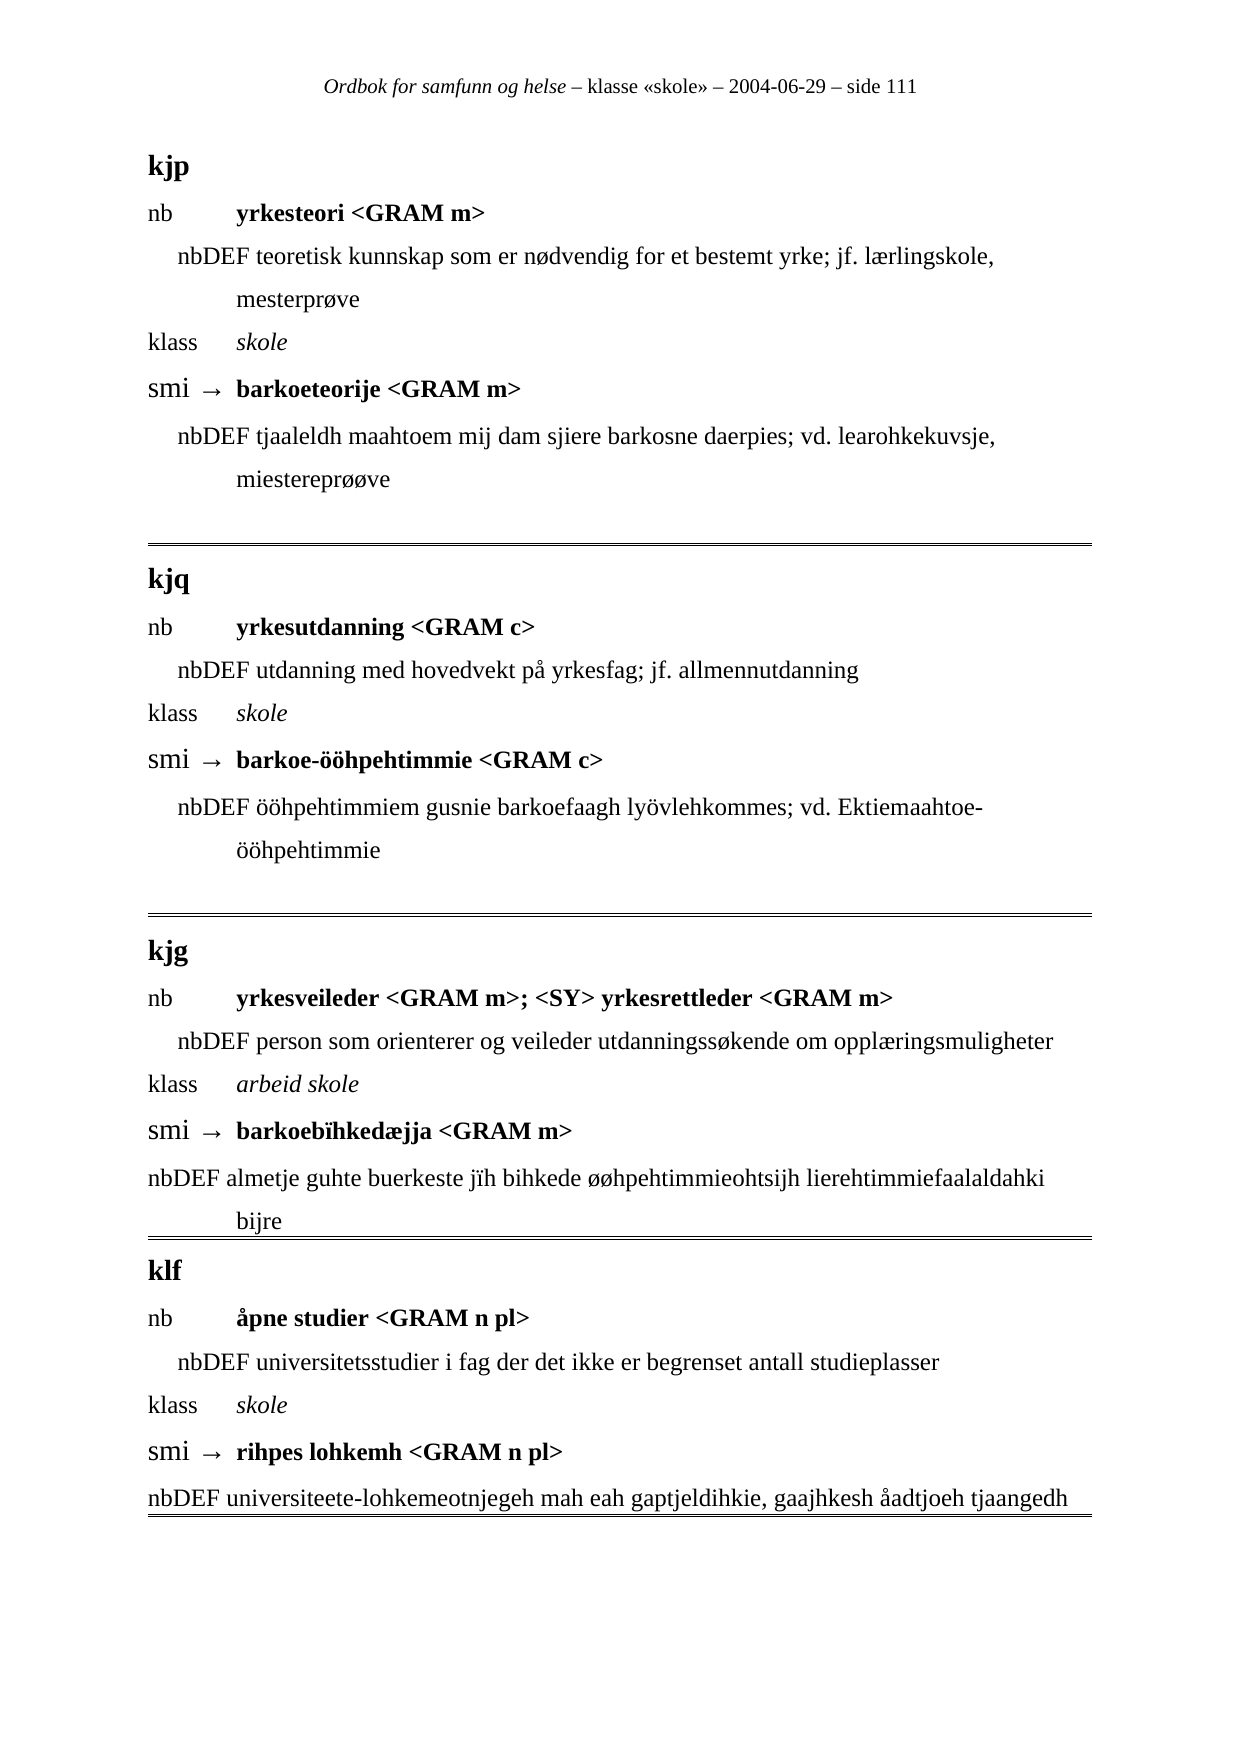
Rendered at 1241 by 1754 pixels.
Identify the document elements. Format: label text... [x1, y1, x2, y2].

text klass skole [148, 698, 1092, 727]
text nbDEF universitetsstudier i fag der det ikke er begrenset antall studieplasser [177, 1347, 1092, 1375]
text klf [148, 1253, 1092, 1287]
text nb yrkesutdanning <GRAM c> [148, 612, 1092, 641]
text smi → barkoebïhkedæjja <GRAM m> [148, 1112, 1092, 1146]
text klass arbeid skole [148, 1069, 1092, 1098]
text nb åpne studier <GRAM n pl> [148, 1303, 1092, 1332]
text klass skole [148, 1390, 1092, 1418]
text smi → barkoeteorije <GRAM m> [148, 370, 1092, 404]
text nbDEF universiteete-lohkemeotnjegeh mah eah gaptjeldihkie, gaajhkesh åadtjoeh tjaangedh [148, 1483, 1092, 1514]
text klass skole [148, 327, 1092, 356]
text nbDEF utdanning med hovedvekt på yrkesfag; jf. allmennutdanning [177, 655, 1092, 684]
text nbDEF almetje guhte buerkeste jïh bihkede øøhpehtimmieohtsijh lierehtimmiefaalaldahki bijre [148, 1163, 1092, 1236]
text nbDEF person som orienterer og veileder utdanningssøkende om opplæringsmuligheter [177, 1026, 1092, 1055]
text nb yrkesveileder <GRAM m>; <SY> yrkesrettleder <GRAM m> [148, 983, 1092, 1012]
text kjp [148, 148, 1092, 181]
text nbDEF teoretisk kunnskap som er nødvendig for et bestemt yrke; jf. lærlingskole, mesterprøve [177, 241, 1092, 313]
text nbDEF tjaaleldh maahtoem mij dam sjiere barkosne daerpies; vd. learohkekuvsje, miestereprøøve [177, 421, 1092, 493]
text nb yrkesteori <GRAM m> [148, 198, 1092, 227]
text kjg [148, 933, 1092, 966]
text smi → barkoe-ööhpehtimmie <GRAM c> [148, 741, 1092, 775]
text smi → rihpes lohkemh <GRAM n pl> [148, 1433, 1092, 1466]
text kjq [148, 562, 1092, 595]
text nbDEF ööhpehtimmiem gusnie barkoefaagh lyövlehkommes; vd. Ektiemaahtoe-ööhpehtimmie [177, 792, 1092, 863]
